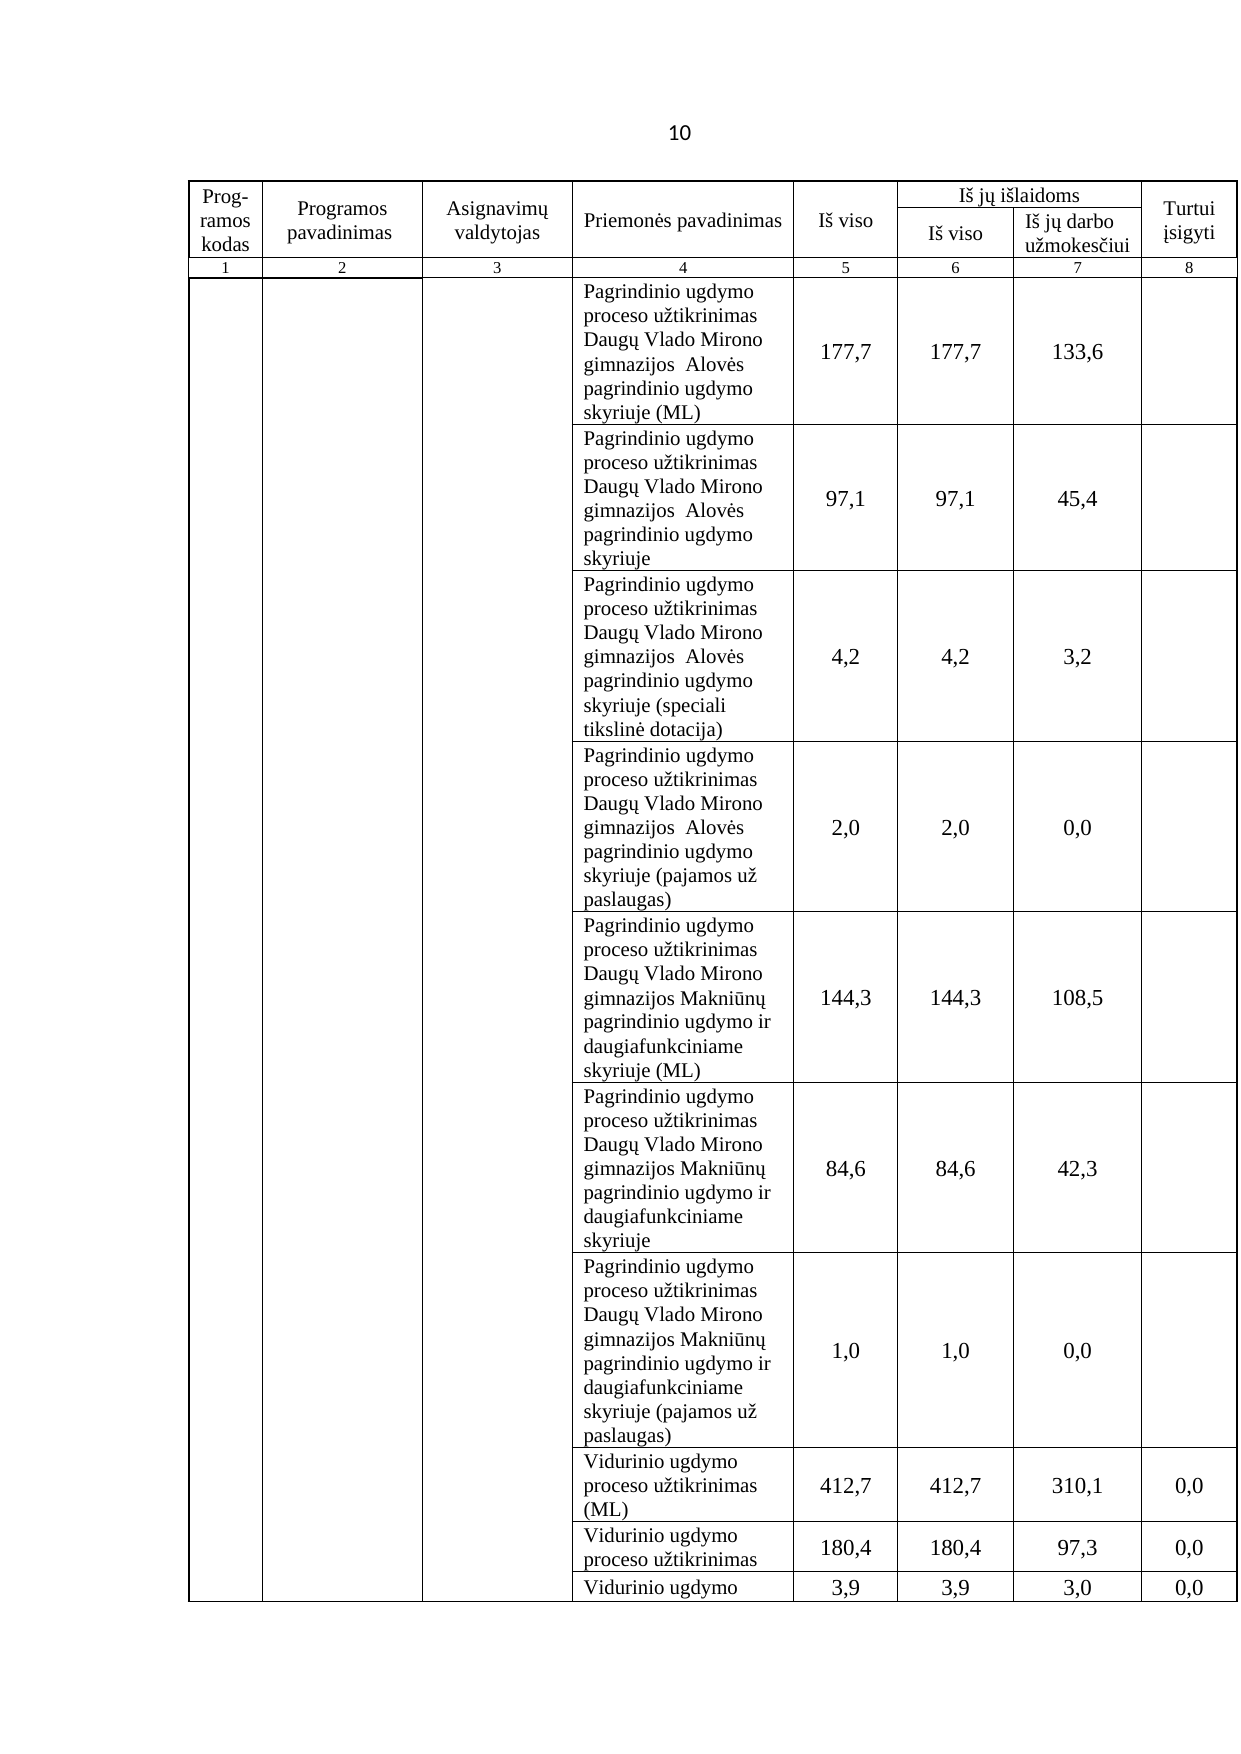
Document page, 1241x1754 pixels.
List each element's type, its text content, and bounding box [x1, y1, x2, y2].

table_header Iš viso [794, 182, 897, 257]
table_cell 310,1 [1014, 1448, 1141, 1521]
table_cell Pagrindinio ugdymo proceso užtikrinimas Daugų Vlado Mirono gimnazijos Alovės pagrindinio ugdymo skyriuje (ML) [573, 278, 793, 424]
table_cell 180,4 [898, 1522, 1013, 1571]
table_cell [423, 278, 572, 1601]
table_cell 1 [189, 258, 262, 277]
table_cell 2,0 [898, 742, 1013, 911]
table_cell 3,2 [1014, 571, 1141, 741]
table_cell 42,3 [1014, 1083, 1141, 1252]
table_cell [1142, 912, 1236, 1082]
table_cell Pagrindinio ugdymo proceso užtikrinimas Daugų Vlado Mirono gimnazijos Makniūnų pagrindinio ugdymo ir daugiafunkciniame skyriuje (pajamos už paslaugas) [573, 1253, 793, 1447]
table_cell 97,1 [794, 425, 897, 570]
table_cell 0,0 [1014, 1253, 1141, 1447]
table_cell 3,9 [898, 1572, 1013, 1601]
table_cell [263, 279, 422, 1601]
table_cell 2,0 [794, 742, 897, 911]
table_cell 3,9 [794, 1572, 897, 1601]
table_cell [1142, 742, 1236, 911]
table_cell [1142, 425, 1236, 570]
table_cell 84,6 [898, 1083, 1013, 1252]
table_header Programos pavadinimas [263, 182, 422, 257]
table_cell 412,7 [794, 1448, 897, 1521]
table_cell [1142, 1253, 1236, 1447]
table_cell 180,4 [794, 1522, 897, 1571]
table_cell 3 [423, 258, 572, 277]
table_cell Vidurinio ugdymo proceso užtikrinimas (ML) [573, 1448, 793, 1521]
table_cell Pagrindinio ugdymo proceso užtikrinimas Daugų Vlado Mirono gimnazijos Makniūnų pagrindinio ugdymo ir daugiafunkciniame skyriuje (ML) [573, 912, 793, 1082]
table_cell 3,0 [1014, 1572, 1141, 1601]
table_cell 4,2 [794, 571, 897, 741]
table_cell Iš viso [898, 208, 1013, 257]
table_cell 1,0 [794, 1253, 897, 1447]
table_cell Vidurinio ugdymo proceso užtikrinimas [573, 1522, 793, 1571]
table_cell Pagrindinio ugdymo proceso užtikrinimas Daugų Vlado Mirono gimnazijos Alovės pagrindinio ugdymo skyriuje (pajamos už paslaugas) [573, 742, 793, 911]
table_cell [1142, 278, 1236, 424]
table_cell 7 [1014, 258, 1141, 277]
table_header Prog-ramos kodas [190, 182, 262, 257]
table_cell [1142, 571, 1236, 741]
table_cell 0,0 [1142, 1448, 1236, 1521]
table_header Priemonės pavadinimas [573, 182, 793, 257]
table_cell Pagrindinio ugdymo proceso užtikrinimas Daugų Vlado Mirono gimnazijos Makniūnų pagrindinio ugdymo ir daugiafunkciniame skyriuje [573, 1083, 793, 1252]
table_cell 4 [573, 258, 793, 277]
table_header Iš jų išlaidoms [898, 182, 1141, 207]
table_cell Iš jų darbo užmokesčiui [1014, 208, 1141, 257]
table_cell 8 [1142, 258, 1237, 277]
table_cell 45,4 [1014, 425, 1141, 570]
table_cell 97,3 [1014, 1522, 1141, 1571]
table_cell 6 [898, 258, 1013, 277]
table_cell Pagrindinio ugdymo proceso užtikrinimas Daugų Vlado Mirono gimnazijos Alovės pagrindinio ugdymo skyriuje [573, 425, 793, 570]
table_cell 144,3 [794, 912, 897, 1082]
table_header Turtui įsigyti [1142, 182, 1236, 257]
table_cell [190, 279, 262, 1601]
table_cell 1,0 [898, 1253, 1013, 1447]
table_header Asignavimų valdytojas [423, 182, 572, 257]
table_cell 133,6 [1014, 278, 1141, 424]
table_cell 177,7 [898, 278, 1013, 424]
table_cell 0,0 [1142, 1522, 1236, 1571]
table_cell 144,3 [898, 912, 1013, 1082]
table_cell 4,2 [898, 571, 1013, 741]
table_cell 84,6 [794, 1083, 897, 1252]
table_cell 97,1 [898, 425, 1013, 570]
table_cell [1142, 1083, 1236, 1252]
table_cell 5 [794, 258, 897, 277]
table_cell Vidurinio ugdymo [573, 1572, 793, 1601]
table_cell 412,7 [898, 1448, 1013, 1521]
table_cell Pagrindinio ugdymo proceso užtikrinimas Daugų Vlado Mirono gimnazijos Alovės pagrindinio ugdymo skyriuje (speciali tikslinė dotacija) [573, 571, 793, 741]
table_cell 108,5 [1014, 912, 1141, 1082]
table_cell 177,7 [794, 278, 897, 424]
table_cell 0,0 [1014, 742, 1141, 911]
table_cell 2 [263, 258, 422, 277]
table_cell 0,0 [1142, 1572, 1236, 1601]
